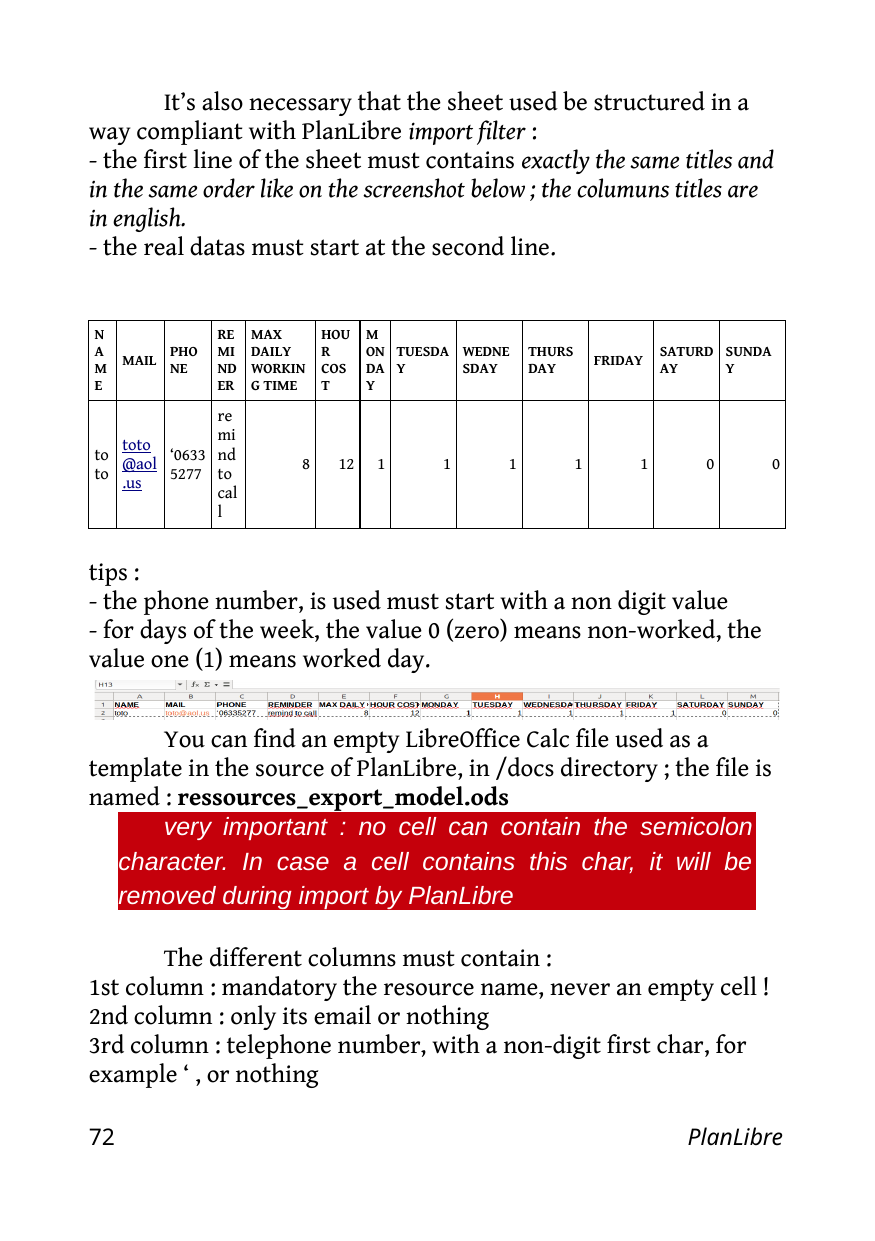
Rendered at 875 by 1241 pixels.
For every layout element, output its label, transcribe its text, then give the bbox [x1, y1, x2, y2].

table_header TUESDAY [391, 321, 456, 400]
table_header WEDNESDAY [457, 321, 522, 400]
text 3rd column : telephone number, with a non-digit first char, for example ‘ , or nothing [88, 1032, 786, 1089]
table_cell 8 [246, 401, 315, 528]
table_header MAX DAILY WORKING TIME [246, 321, 315, 400]
table_header FRIDAY [589, 321, 653, 400]
text tips : [88, 558, 786, 587]
text - the phone number, is used must start with a non digit value [88, 587, 786, 616]
text - the first line of the sheet must contains exactly the same titles and in the same order like on the screenshot below ; the columuns titles are in english. [88, 146, 786, 233]
text You can find an empty LibreOffice Calc file used as a template in the source of PlanLibre, in /docs directory ; the file is named : ressources_export_model.ods [88, 674, 786, 812]
table_cell toto [89, 401, 116, 528]
text 1st column : mandatory the resource name, never an empty cell ! [88, 974, 786, 1003]
table_cell 1 [391, 401, 456, 528]
table_cell 1 [361, 401, 390, 528]
text - the real datas must start at the second line. [88, 233, 786, 262]
table_header PHONE [165, 321, 211, 400]
table_cell 1 [523, 401, 588, 528]
table_header SATURDAY [654, 321, 719, 400]
table_header REMINDER [212, 321, 245, 400]
table_cell 0 [720, 401, 785, 528]
picture [94, 680, 780, 720]
table_cell toto@aol.us [117, 401, 164, 528]
table_cell 1 [589, 401, 653, 528]
table_header MAIL [117, 321, 164, 400]
text - for days of the week, the value 0 (zero) means non-worked, the value one (1) means worked day. [88, 616, 786, 674]
table_header HOUR COST [316, 321, 359, 400]
text The different columns must contain : [88, 945, 786, 974]
table_header NAME [89, 321, 116, 400]
text 2nd column : only its email or nothing [88, 1003, 786, 1032]
table_cell ‘06335277 [165, 401, 211, 528]
text It’s also necessary that the sheet used be structured in a way compliant with PlanLibre import filter : [88, 88, 786, 146]
table_cell remind to call [212, 401, 245, 528]
table_header THURSDAY [523, 321, 588, 400]
table_header MONDAY [361, 321, 390, 400]
table_cell 1 [457, 401, 522, 528]
table_header SUNDAY [720, 321, 785, 400]
table_cell 12 [316, 401, 359, 528]
text very important : no cell can contain the semicolon character. In case a cell contains this char, it will be removed during import by PlanLibre [118, 812, 756, 910]
table_cell 0 [654, 401, 719, 528]
